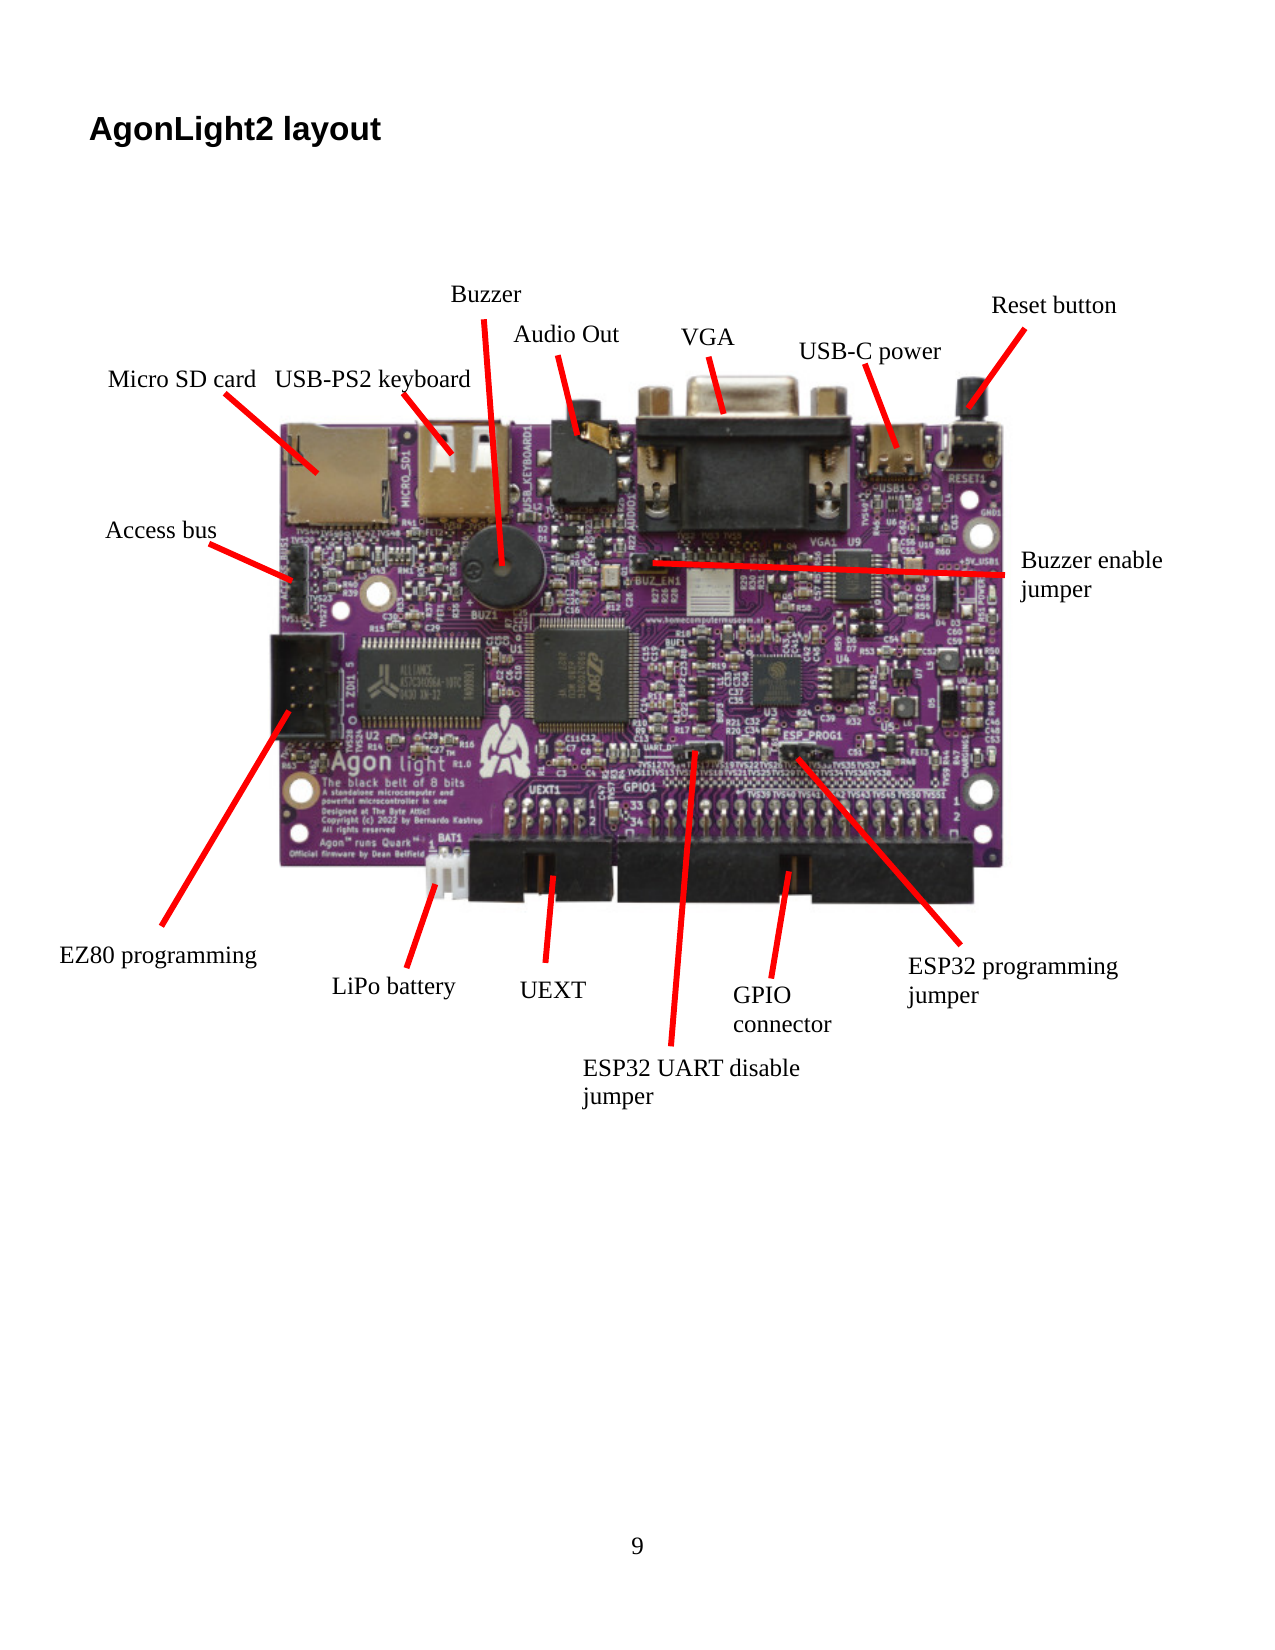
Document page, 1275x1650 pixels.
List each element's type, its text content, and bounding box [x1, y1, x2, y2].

subtitle AgonLight2 layout [88, 109, 1186, 148]
picture [257, 258, 1018, 1020]
